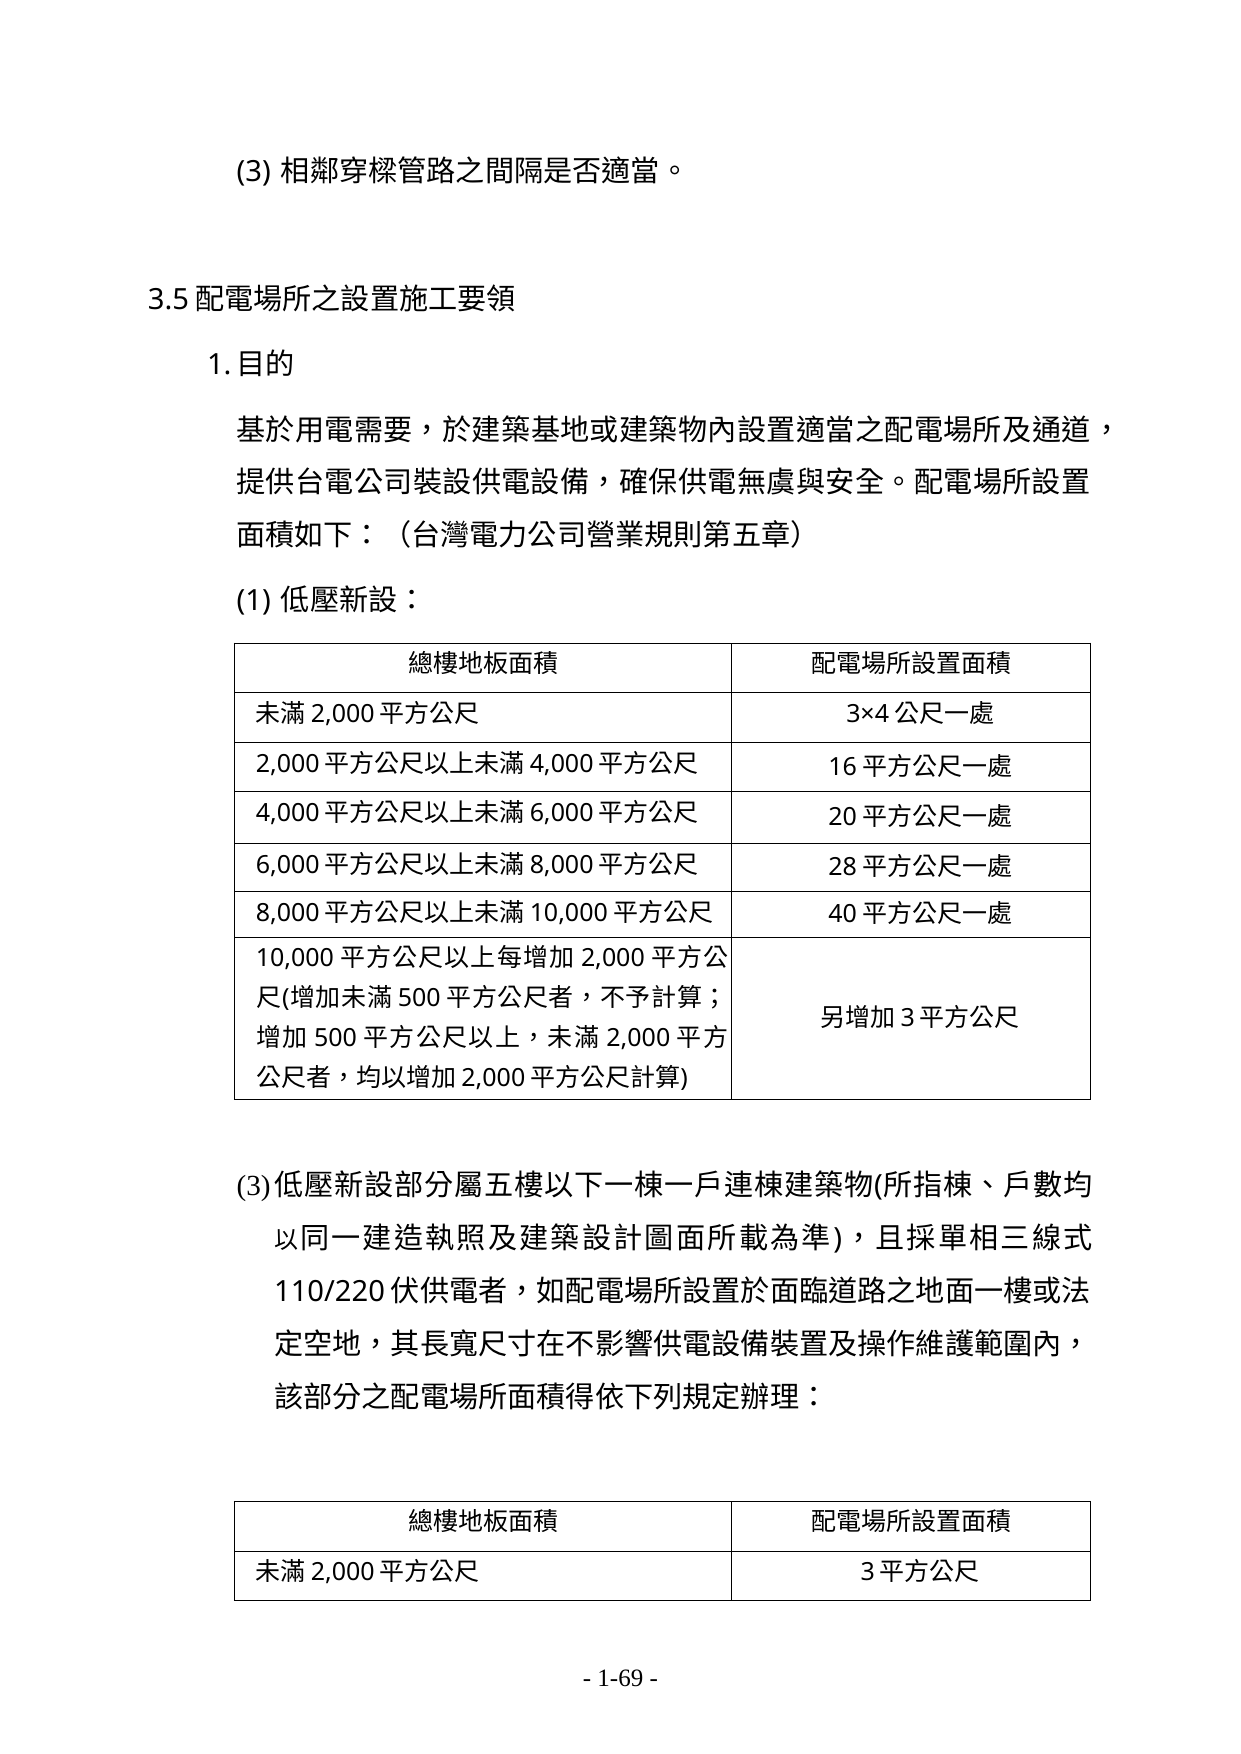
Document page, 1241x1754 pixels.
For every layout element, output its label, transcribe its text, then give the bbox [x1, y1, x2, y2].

table_cell 3×4公尺一處 [732, 693, 1090, 742]
text (1) 低壓新設： [236, 577, 1092, 619]
table_header 配電場所設置面積 [732, 644, 1090, 692]
table_cell 3平方公尺 [732, 1552, 1090, 1600]
table_cell 10,000平方公尺以上每增加2,000平方公尺(增加未滿500平方公尺者，不予計算；增加500平方公尺以上，未滿2,000平方公尺者，均以增加2,000平方公尺計算) [235, 938, 731, 1099]
list 低壓新設部分屬五樓以下一棟一戶連棟建築物(所指棟、戶數均以同一建造執照及建築設計圖面所載為準)，且採單相三線式110/220伏供電者，如配電場所設置於面臨道路之地面一樓或法定空地，其長寬尺寸在不影響供電設備裝置及操作維護範圍內，該部分之配電場所面積得依下列規定辦理： [236, 1162, 1092, 1416]
table_header 總樓地板面積 [235, 1502, 731, 1551]
table_cell 4,000平方公尺以上未滿6,000平方公尺 [235, 792, 731, 843]
table_cell 另增加3平方公尺 [732, 938, 1090, 1099]
table_cell 未滿2,000平方公尺 [235, 1552, 731, 1600]
table_header 總樓地板面積 [235, 644, 731, 692]
table_cell 2,000平方公尺以上未滿4,000平方公尺 [235, 743, 731, 791]
subtitle 1. 目的 [207, 341, 1092, 383]
table_cell 6,000平方公尺以上未滿8,000平方公尺 [235, 844, 731, 891]
table_cell 16平方公尺一處 [732, 743, 1090, 791]
subtitle 3.5配電場所之設置施工要領 [148, 275, 1092, 318]
text 基於用電需要，於建築基地或建築物內設置適當之配電場所及通道，提供台電公司裝設供電設備，確保供電無虞與安全。配電場所設置面積如下：（台灣電力公司營業規則第五章） [236, 406, 1092, 554]
table_cell 28平方公尺一處 [732, 844, 1090, 891]
table_cell 8,000平方公尺以上未滿10,000平方公尺 [235, 892, 731, 937]
table_cell 未滿2,000平方公尺 [235, 693, 731, 742]
table_cell 40平方公尺一處 [732, 892, 1090, 937]
table_header 配電場所設置面積 [732, 1502, 1090, 1551]
table_cell 20平方公尺一處 [732, 792, 1090, 843]
text (3) 相鄰穿樑管路之間隔是否適當。 [236, 148, 1092, 190]
